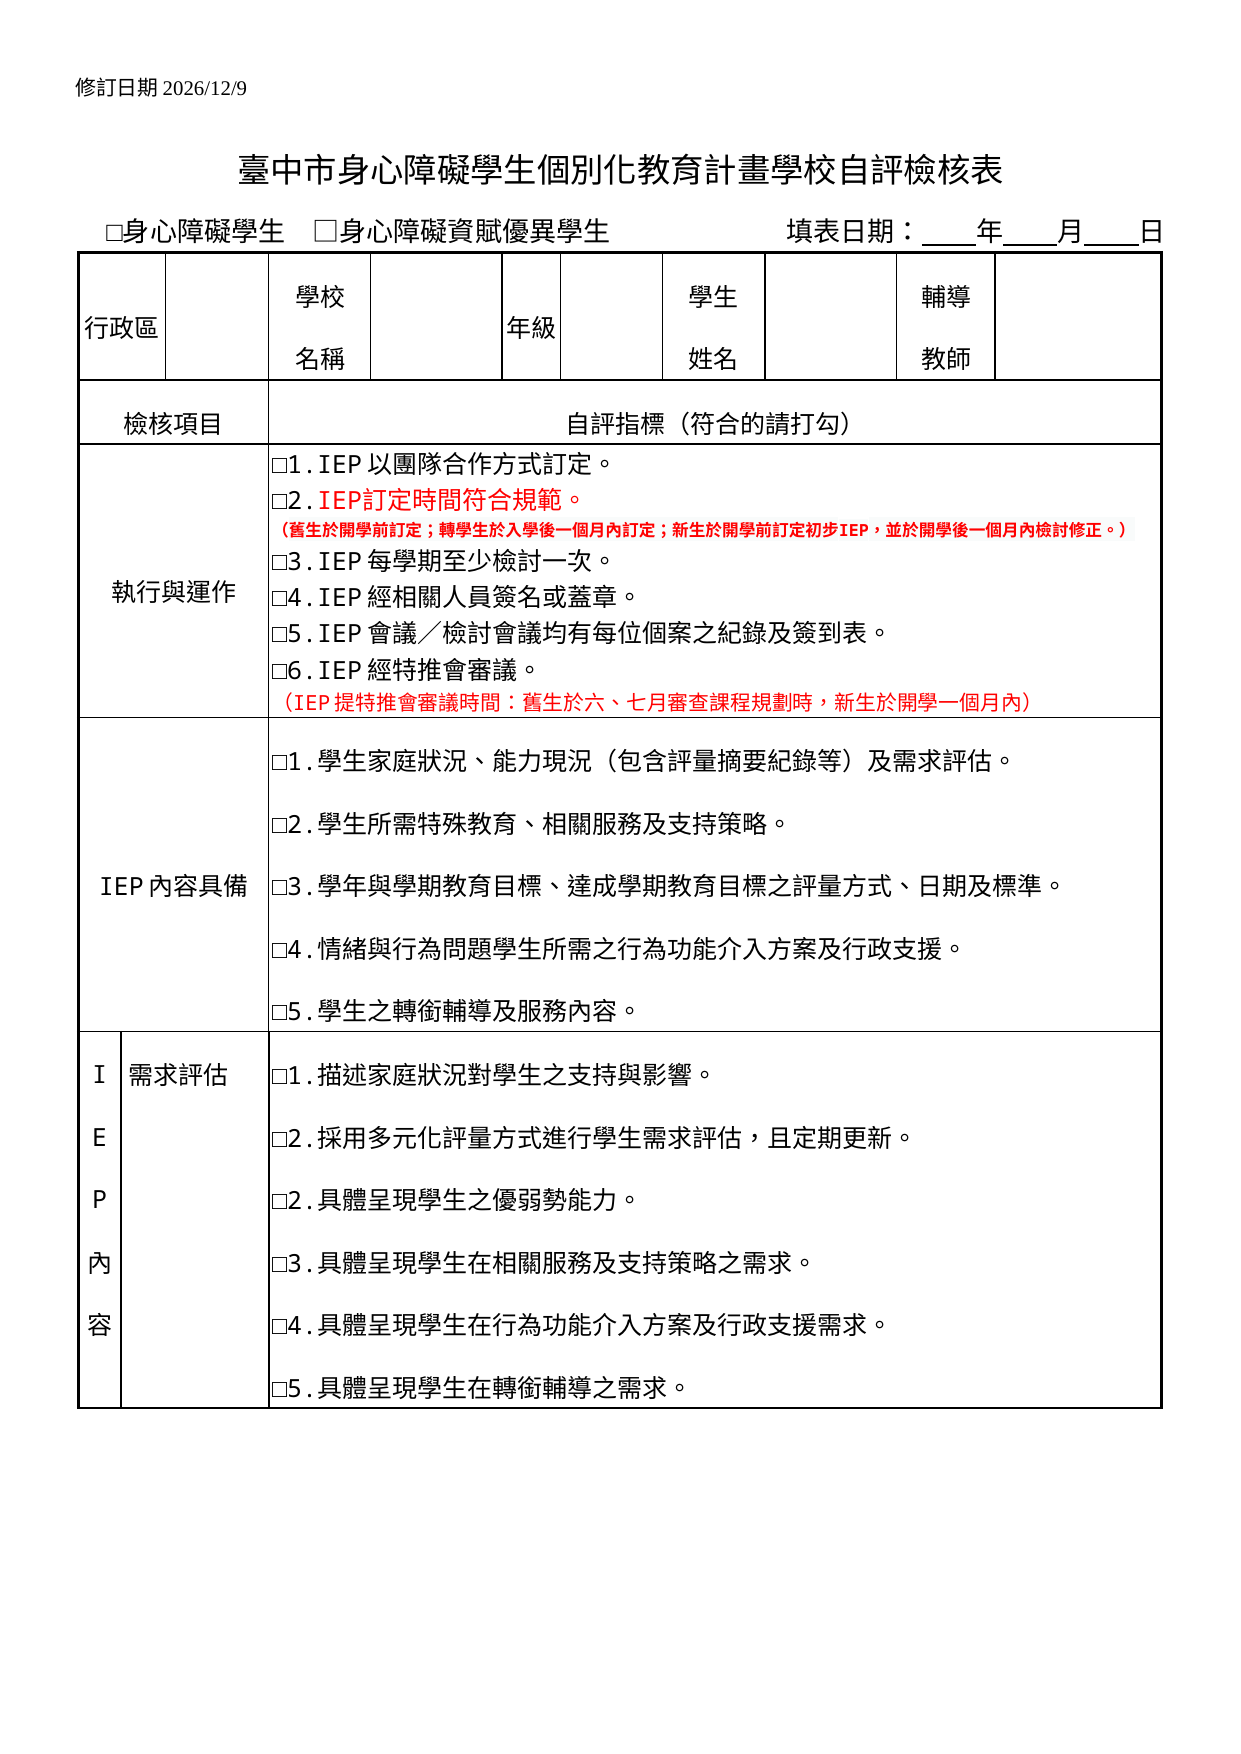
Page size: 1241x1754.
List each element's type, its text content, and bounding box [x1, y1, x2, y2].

table_cell 自評指標（符合的請打勾） [269, 381, 1160, 443]
table_cell □1.IEP以團隊合作方式訂定。 □2.IEP訂定時間符合規範。 （舊生於開學前訂定；轉學生於入學後一個月內訂定；新生於開學前訂定初步IEP，並於開學後一個月內檢討修正。） □3.IEP每學期至少檢討一次。 □4.IEP經相關人員簽名或蓋章。 □5.IEP會議／檢討會議均有每位個案之紀錄及簽到表。 □6.IEP經特推會審議。 （IEP提特推會審議時間：舊生於六、七月審查課程規劃時，新生於開學一個月內） [269, 445, 1160, 717]
table_header [166, 254, 268, 379]
table_cell □1.學生家庭狀況、能力現況（包含評量摘要紀錄等）及需求評估。 □2.學生所需特殊教育、相關服務及支持策略。 □3.學年與學期教育目標、達成學期教育目標之評量方式、日期及標準。 □4.情緒與行為問題學生所需之行為功能介入方案及行政支援。 □5.學生之轉銜輔導及服務內容。 [269, 718, 1160, 1031]
table_header 學校 名稱 [269, 254, 370, 379]
table_cell 執行與運作 [80, 445, 268, 717]
table_cell □1.描述家庭狀況對學生之支持與影響。 □2.採用多元化評量方式進行學生需求評估，且定期更新。 □2.具體呈現學生之優弱勢能力。 □3.具體呈現學生在相關服務及支持策略之需求。 □4.具體呈現學生在行為功能介入方案及行政支援需求。 □5.具體呈現學生在轉銜輔導之需求。 [270, 1032, 1160, 1407]
table_cell IEP內容具備 [80, 718, 268, 1031]
table_header [996, 254, 1160, 379]
table_header 行政區 [80, 254, 165, 379]
table_header [766, 254, 896, 379]
text □身心障礙學生 □身心障礙資賦優異學生 填表日期： 年 月 日 [75, 188, 1165, 251]
table_header 年級 [503, 254, 560, 379]
text 臺中市身心障礙學生個別化教育計畫學校自評檢核表 [50, 126, 1190, 188]
table_header 學生 姓名 [663, 254, 764, 379]
table_cell 檢核項目 [80, 381, 268, 443]
table_header [371, 254, 501, 379]
table_header [561, 254, 662, 379]
table_cell I E P內容 [80, 1032, 120, 1407]
table_cell 需求評估 [122, 1032, 268, 1407]
table_header 輔導 教師 [897, 254, 994, 379]
